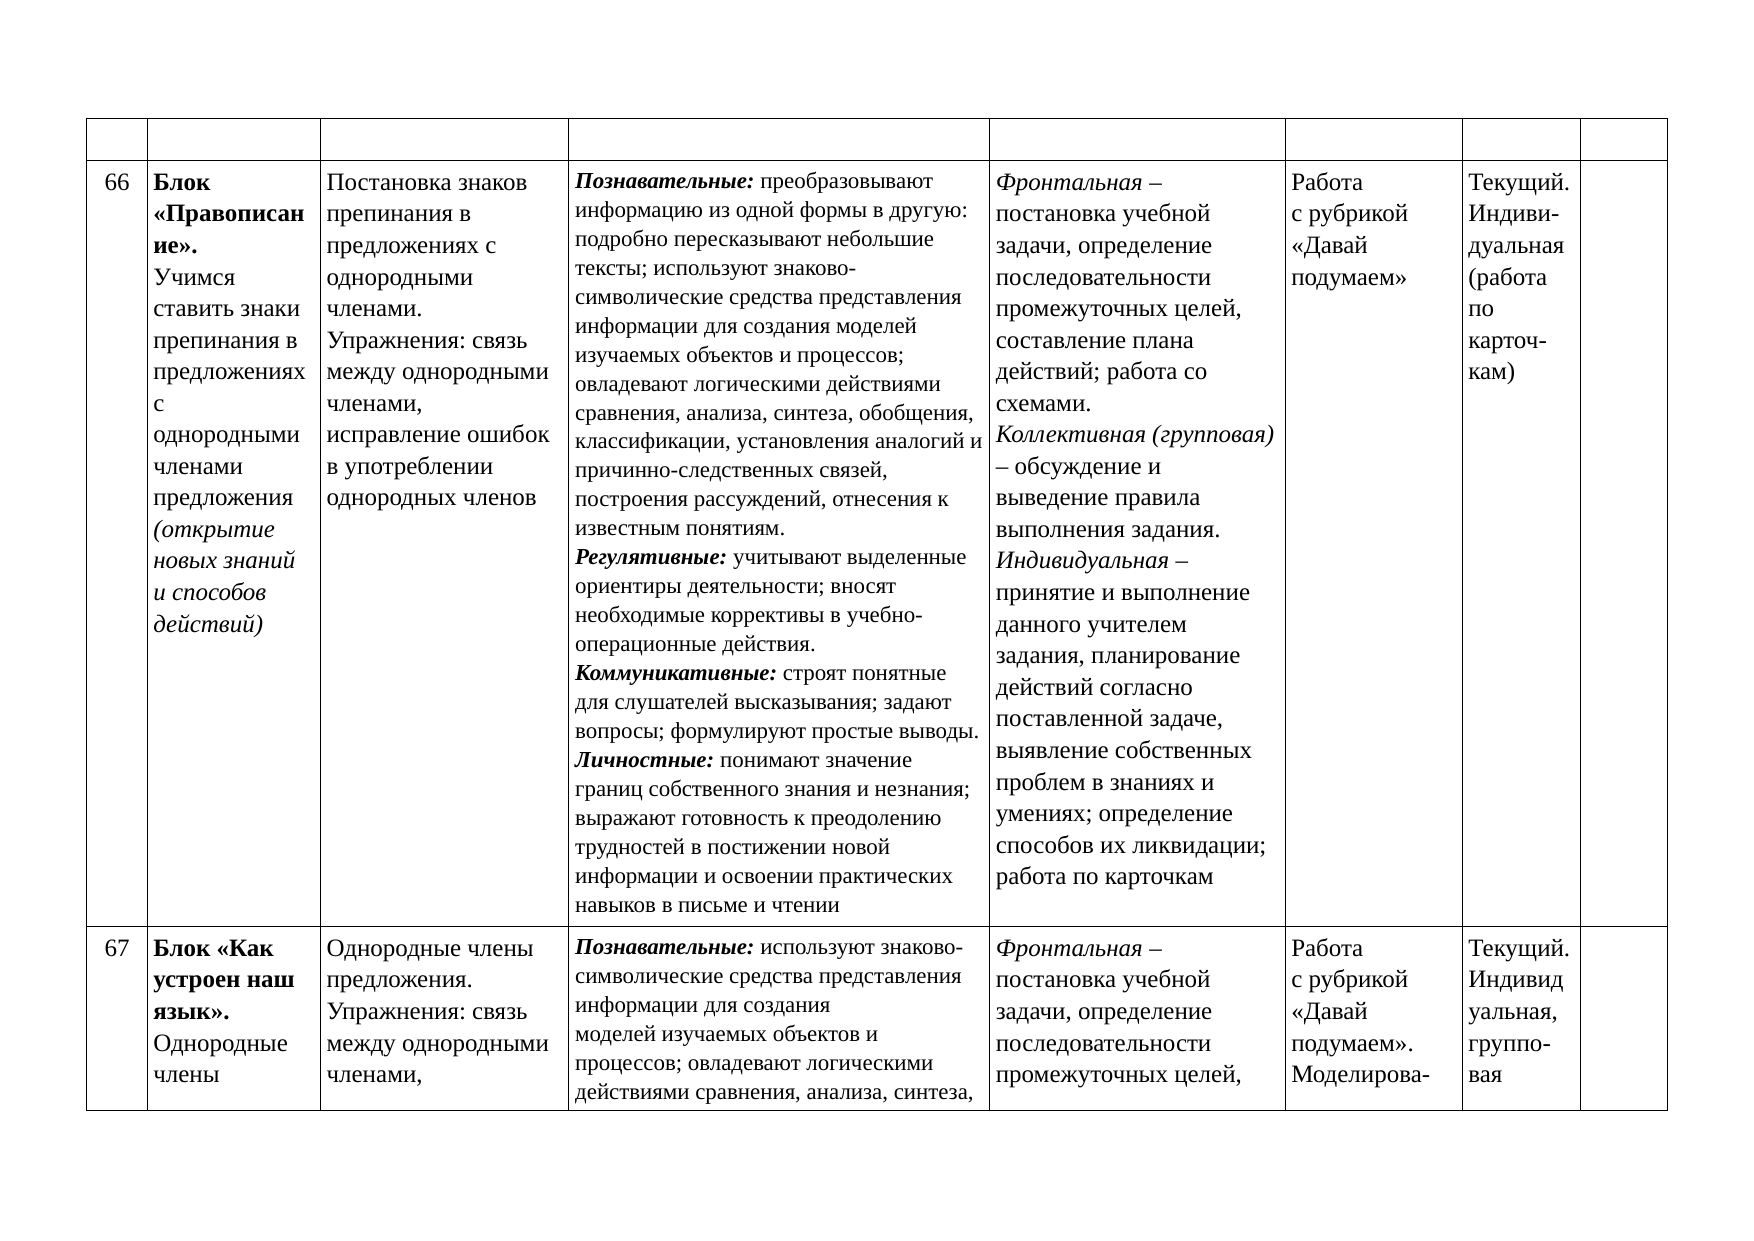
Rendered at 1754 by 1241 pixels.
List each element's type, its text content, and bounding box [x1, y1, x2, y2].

table_cell [1581, 927, 1667, 1110]
table_cell [87, 119, 147, 160]
table_cell [569, 119, 989, 160]
table_cell Познавательные: используют знаково-символические средства представления информации для создания моделей изучаемых объектов и процессов; овладевают логическими действиями сравнения, анализа, синтеза, [569, 927, 989, 1110]
table_cell Постановка знаков препинания в предложениях с однородными членами. Упражнения: связь между однородными членами, исправление ошибок в употреблении однородных членов [321, 161, 568, 926]
table_cell 66 [87, 161, 147, 926]
table_cell Текущий. Индиви-дуальная (работа по карточ-кам) [1463, 161, 1580, 926]
table_cell Блок «Как устроен наш язык». Однородные члены [148, 927, 320, 1110]
table_cell 67 [87, 927, 147, 1110]
table_cell Фронтальная – постановка учебной задачи, определение последовательности промежуточных целей, [990, 927, 1285, 1110]
table_cell [148, 119, 320, 160]
table_cell [1581, 161, 1667, 926]
table_cell Однородные члены предложения. Упражнения: связь между однородными членами, [321, 927, 568, 1110]
table_cell [990, 119, 1285, 160]
table_cell Работа с рубрикой «Давай подумаем». Моделирова- [1286, 927, 1462, 1110]
table_cell Блок «Правописание». Учимся ставить знаки препинания в предложениях с однородными членами предложения (открытие новых знаний и способов действий) [148, 161, 320, 926]
table_cell Фронтальная – постановка учебной задачи, определение последовательности промежуточных целей, составление плана действий; работа со схемами. Коллективная (групповая) – обсуждение и выведение правила выполнения задания. Индивидуальная – принятие и выполнение данного учителем задания, планирование действий согласно поставленной задаче, выявление собственных проблем в знаниях и умениях; определение способов их ликвидации; работа по карточкам [990, 161, 1285, 926]
table_cell [1463, 119, 1580, 160]
table_cell [1581, 119, 1667, 160]
table_cell Познавательные: преобразовывают информацию из одной формы в другую: подробно пересказывают небольшие тексты; используют знаково-символические средства представления информации для создания моделей изучаемых объектов и процессов; овладевают логическими действиями сравнения, анализа, синтеза, обобщения, классификации, установления аналогий и причинно-следственных связей, построения рассуждений, отнесения к известным понятиям. Регулятивные: учитывают выделенные ориентиры деятельности; вносят необходимые коррективы в учебно-операционные действия. Коммуникативные: строят понятные для слушателей высказывания; задают вопросы; формулируют простые выводы. Личностные: понимают значение границ собственного знания и незнания; выражают готовность к преодолению трудностей в постижении новой информации и освоении практических навыков в письме и чтении [569, 161, 989, 926]
table_cell Работа с рубрикой «Давай подумаем» [1286, 161, 1462, 926]
table_cell Текущий. Индивидуальная, группо-вая [1463, 927, 1580, 1110]
table_cell [1286, 119, 1462, 160]
table_cell [321, 119, 568, 160]
